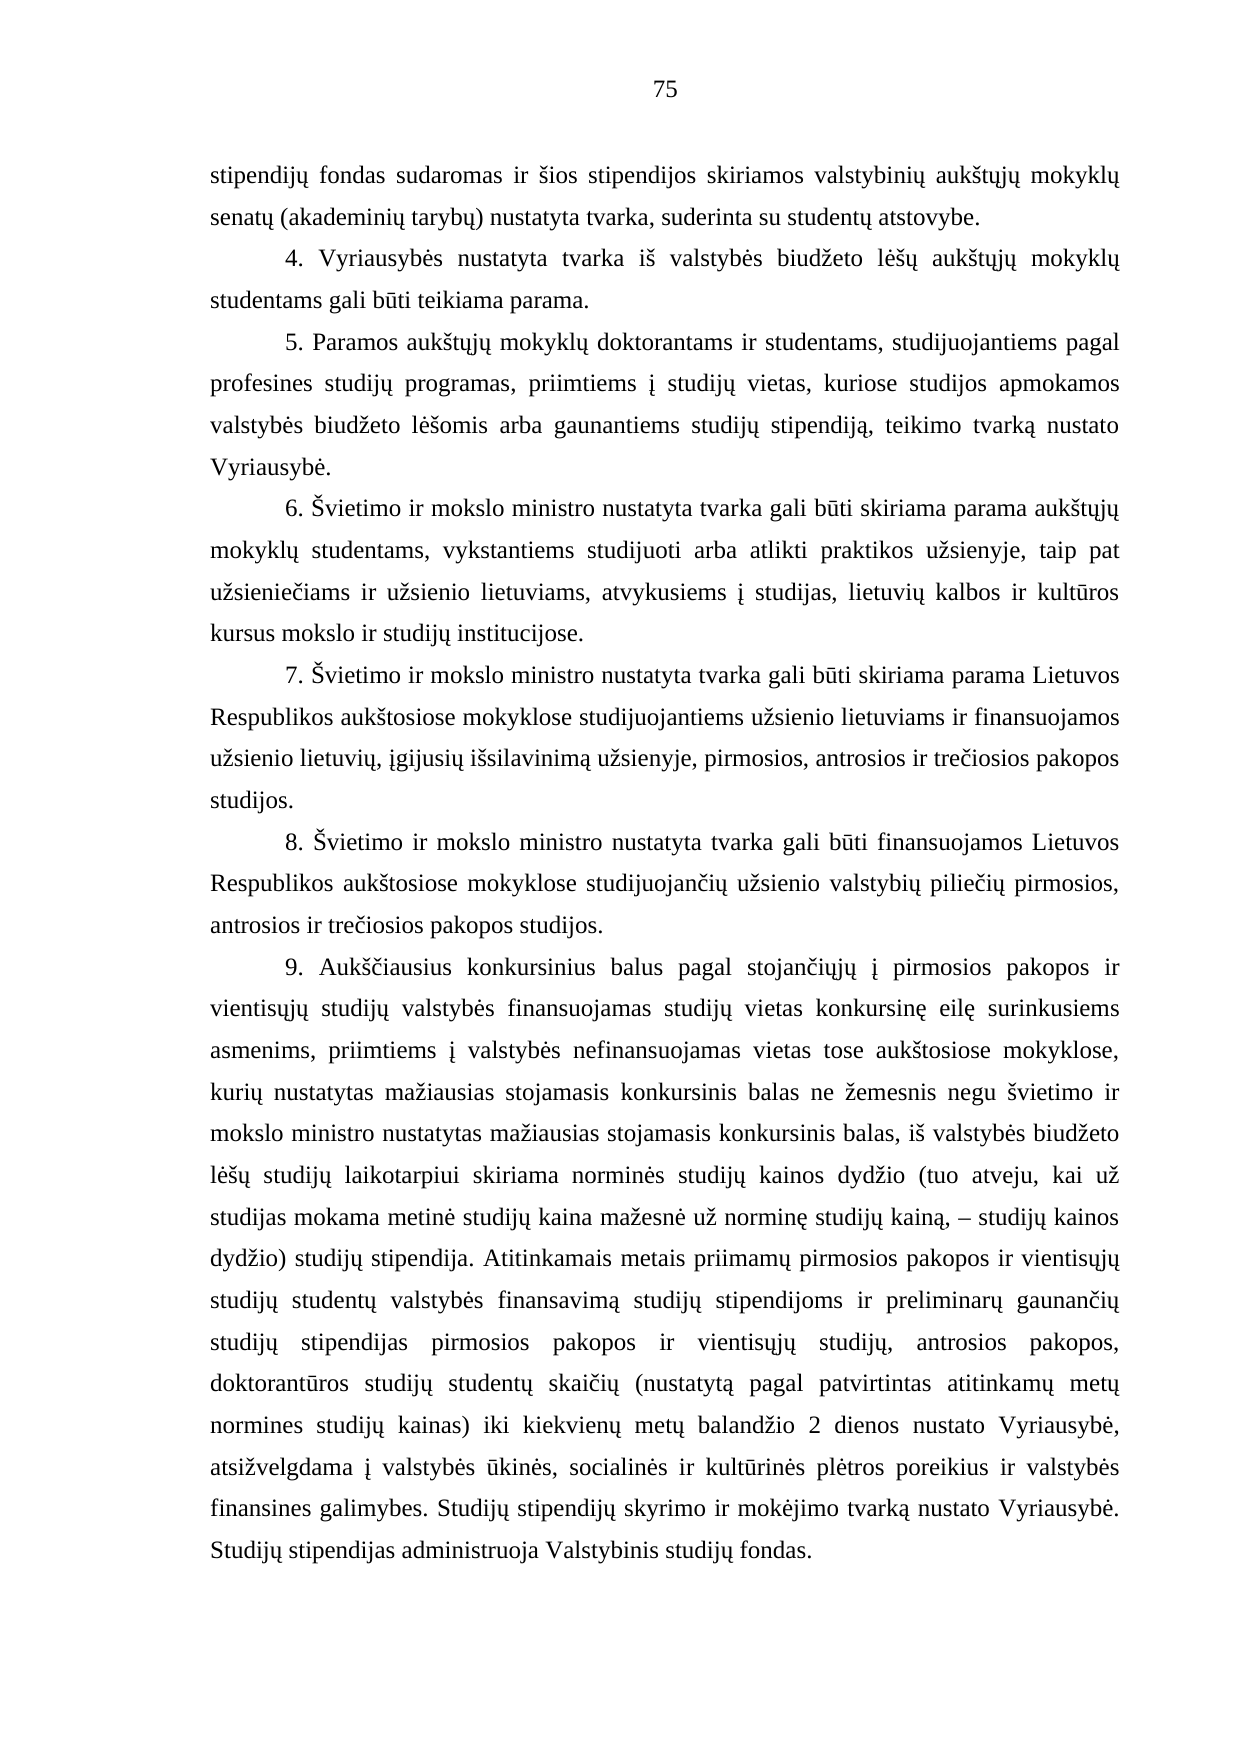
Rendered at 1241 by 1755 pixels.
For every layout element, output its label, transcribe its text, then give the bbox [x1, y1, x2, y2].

text 5. Paramos aukštųjų mokyklų doktorantams ir studentams, studijuojantiems pagal profesines studijų programas, priimtiems į studijų vietas, kuriose studijos apmokamos valstybės biudžeto lėšomis arba gaunantiems studijų stipendiją, teikimo tvarką nustato Vyriausybė. [210, 317, 1120, 483]
text 7. Švietimo ir mokslo ministro nustatyta tvarka gali būti skiriama parama Lietuvos Respublikos aukštosiose mokyklose studijuojantiems užsienio lietuviams ir finansuojamos užsienio lietuvių, įgijusių išsilavinimą užsienyje, pirmosios, antrosios ir trečiosios pakopos studijos. [210, 650, 1120, 817]
text 6. Švietimo ir mokslo ministro nustatyta tvarka gali būti skiriama parama aukštųjų mokyklų studentams, vykstantiems studijuoti arba atlikti praktikos užsienyje, taip pat užsieniečiams ir užsienio lietuviams, atvykusiems į studijas, lietuvių kalbos ir kultūros kursus mokslo ir studijų institucijose. [210, 483, 1120, 650]
text 8. Švietimo ir mokslo ministro nustatyta tvarka gali būti finansuojamos Lietuvos Respublikos aukštosiose mokyklose studijuojančių užsienio valstybių piliečių pirmosios, antrosios ir trečiosios pakopos studijos. [210, 817, 1120, 942]
text 9. Aukščiausius konkursinius balus pagal stojančiųjų į pirmosios pakopos ir vientisųjų studijų valstybės finansuojamas studijų vietas konkursinę eilę surinkusiems asmenims, priimtiems į valstybės nefinansuojamas vietas tose aukštosiose mokyklose, kurių nustatytas mažiausias stojamasis konkursinis balas ne žemesnis negu švietimo ir mokslo ministro nustatytas mažiausias stojamasis konkursinis balas, iš valstybės biudžeto lėšų studijų laikotarpiui skiriama norminės studijų kainos dydžio (tuo atveju, kai už studijas mokama metinė studijų kaina mažesnė už norminę studijų kainą, – studijų kainos dydžio) studijų stipendija. Atitinkamais metais priimamų pirmosios pakopos ir vientisųjų studijų studentų valstybės finansavimą studijų stipendijoms ir preliminarų gaunančių studijų stipendijas pirmosios pakopos ir vientisųjų studijų, antrosios pakopos, doktorantūros studijų studentų skaičių (nustatytą pagal patvirtintas atitinkamų metų normines studijų kainas) iki kiekvienų metų balandžio 2 dienos nustato Vyriausybė, atsižvelgdama į valstybės ūkinės, socialinės ir kultūrinės plėtros poreikius ir valstybės finansines galimybes. Studijų stipendijų skyrimo ir mokėjimo tvarką nustato Vyriausybė. Studijų stipendijas administruoja Valstybinis studijų fondas. [210, 942, 1120, 1567]
text stipendijų fondas sudaromas ir šios stipendijos skiriamos valstybinių aukštųjų mokyklų senatų (akademinių tarybų) nustatyta tvarka, suderinta su studentų atstovybe. [210, 150, 1120, 233]
text 4. Vyriausybės nustatyta tvarka iš valstybės biudžeto lėšų aukštųjų mokyklų studentams gali būti teikiama parama. [210, 233, 1120, 317]
